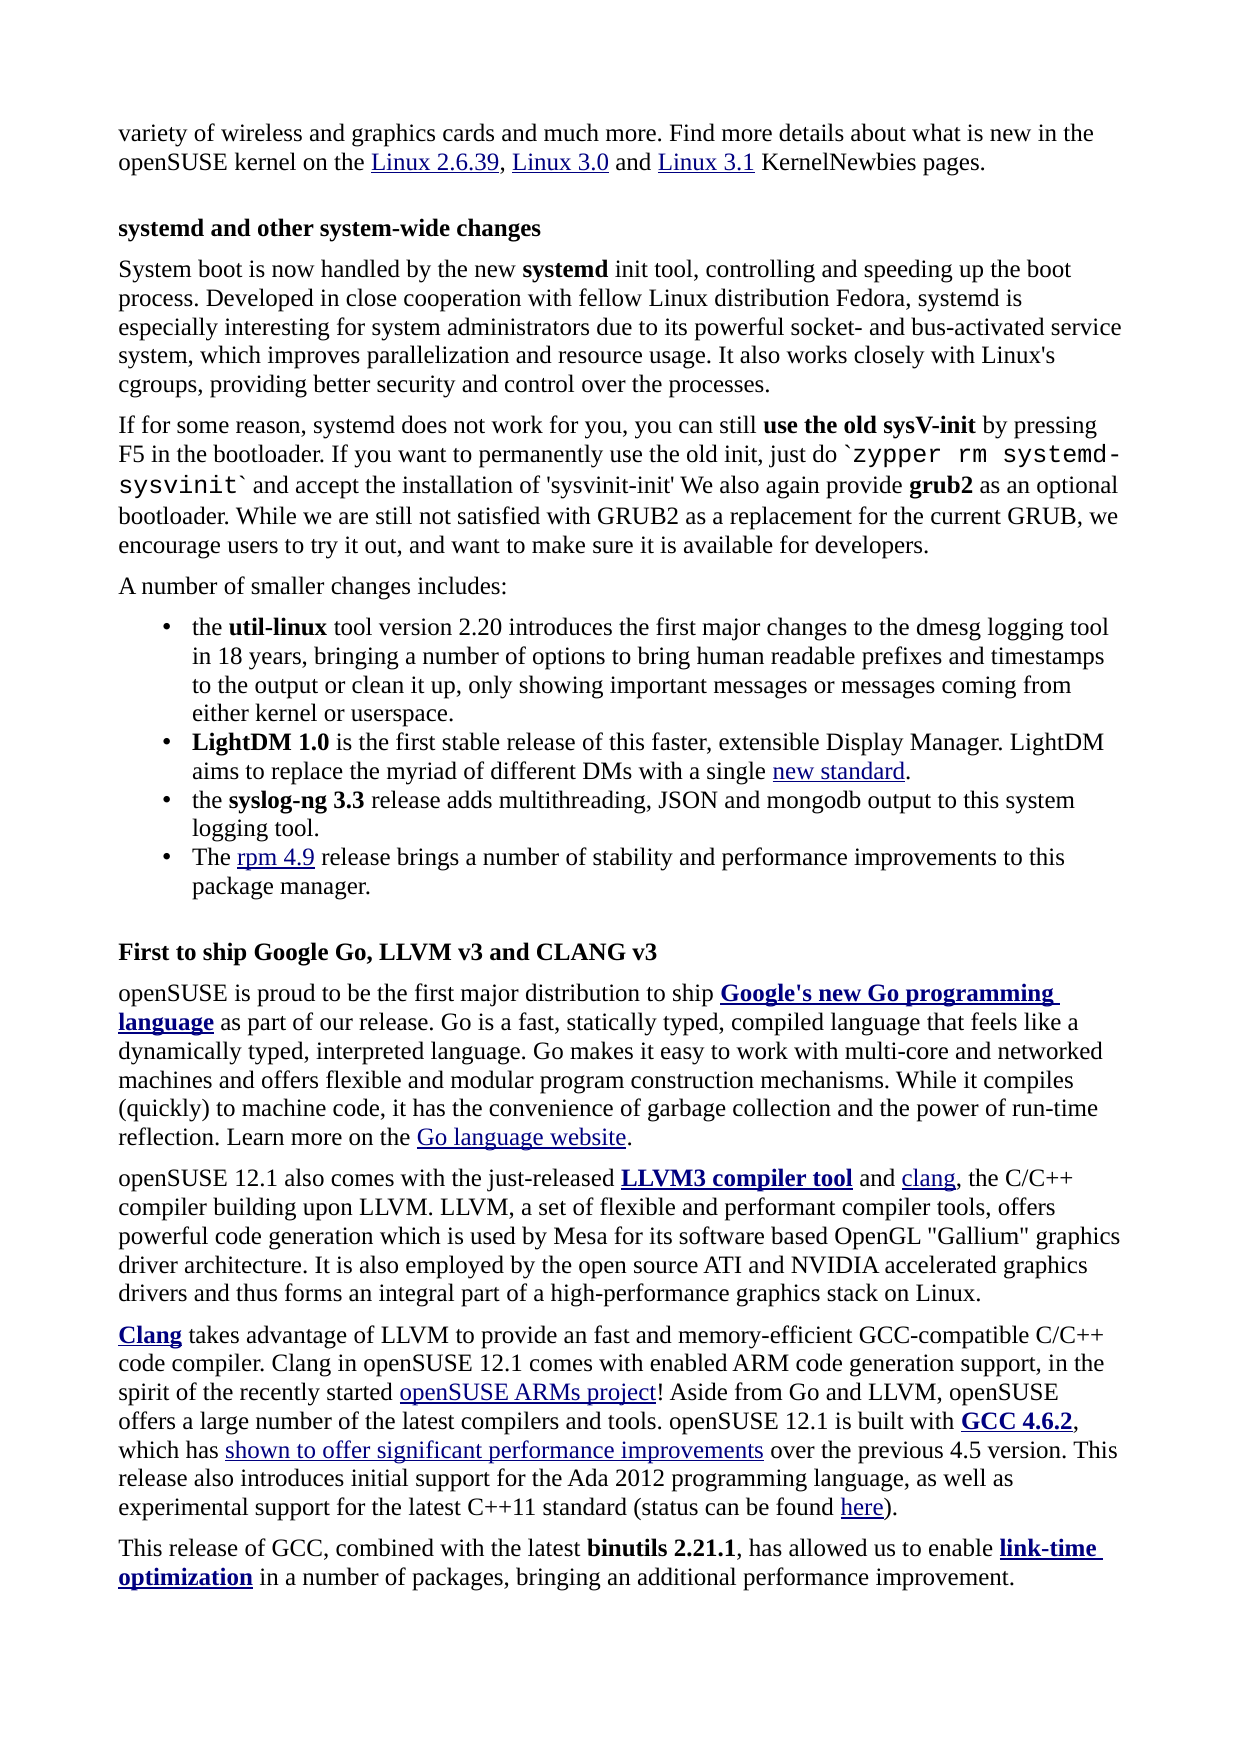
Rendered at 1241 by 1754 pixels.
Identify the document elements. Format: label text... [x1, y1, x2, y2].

list LightDM 1.0 is the first stable release of this faster, extensible Display Manager. LightDM aims to replace the myriad of different DMs with a single new standard. [162, 727, 1122, 785]
text openSUSE is proud to be the first major distribution to ship Google's new Go programming language as part of our release. Go is a fast, statically typed, compiled language that feels like a dynamically typed, interpreted language. Go makes it easy to work with multi-core and networked machines and offers flexible and modular program construction mechanisms. While it compiles (quickly) to machine code, it has the convenience of garbage collection and the power of run-time reflection. Learn more on the Go language website. [118, 978, 1122, 1151]
text If for some reason, systemd does not work for you, you can still use the old sysV-init by pressing F5 in the bootloader. If you want to permanently use the old init, just do `zypper rm systemd-sysvinit` and accept the installation of 'sysvinit-init' We also again provide grub2 as an optional bootloader. While we are still not satisfied with GRUB2 as a replacement for the current GRUB, we encourage users to try it out, and want to make sure it is available for developers. [118, 411, 1122, 558]
text System boot is now handled by the new systemd init tool, controlling and speeding up the boot process. Developed in close cooperation with fellow Linux distribution Fedora, systemd is especially interesting for system administrators due to its powerful socket- and bus-activated service system, which improves parallelization and resource usage. It also works closely with Linux's cgroups, providing better security and control over the processes. [118, 254, 1122, 398]
text This release of GCC, combined with the latest binutils 2.21.1, has allowed us to enable link-time optimization in a number of packages, bringing an additional performance improvement. [118, 1533, 1122, 1591]
list The rpm 4.9 release brings a number of stability and performance improvements to this package manager. [162, 842, 1122, 900]
text A number of smaller changes includes: [118, 571, 1122, 600]
subtitle systemd and other system-wide changes [118, 213, 1122, 242]
list the syslog-ng 3.3 release adds multithreading, JSON and mongodb output to this system logging tool. [162, 785, 1122, 842]
text Clang takes advantage of LLVM to provide an fast and memory-efficient GCC-compatible C/C++ code compiler. Clang in openSUSE 12.1 comes with enabled ARM code generation support, in the spirit of the recently started openSUSE ARMs project! Aside from Go and LLVM, openSUSE offers a large number of the latest compilers and tools. openSUSE 12.1 is built with GCC 4.6.2, which has shown to offer significant performance improvements over the previous 4.5 version. This release also introduces initial support for the Ada 2012 programming language, as well as experimental support for the latest C++11 standard (status can be found here). [118, 1320, 1122, 1521]
list the util-linux tool version 2.20 introduces the first major changes to the dmesg logging tool in 18 years, bringing a number of options to bring human readable prefixes and timestamps to the output or clean it up, only showing important messages or messages coming from either kernel or userspace. [162, 612, 1122, 727]
text openSUSE 12.1 also comes with the just-released LLVM3 compiler tool and clang, the C/C++ compiler building upon LLVM. LLVM, a set of flexible and performant compiler tools, offers powerful code generation which is used by Mesa for its software based OpenGL "Gallium" graphics driver architecture. It is also employed by the open source ATI and NVIDIA accelerated graphics drivers and thus forms an integral part of a high-performance graphics stack on Linux. [118, 1163, 1122, 1307]
subtitle First to ship Google Go, LLVM v3 and CLANG v3 [118, 937, 1122, 966]
text variety of wireless and graphics cards and much more. Find more details about what is new in the openSUSE kernel on the Linux 2.6.39, Linux 3.0 and Linux 3.1 KernelNewbies pages. [118, 118, 1122, 176]
